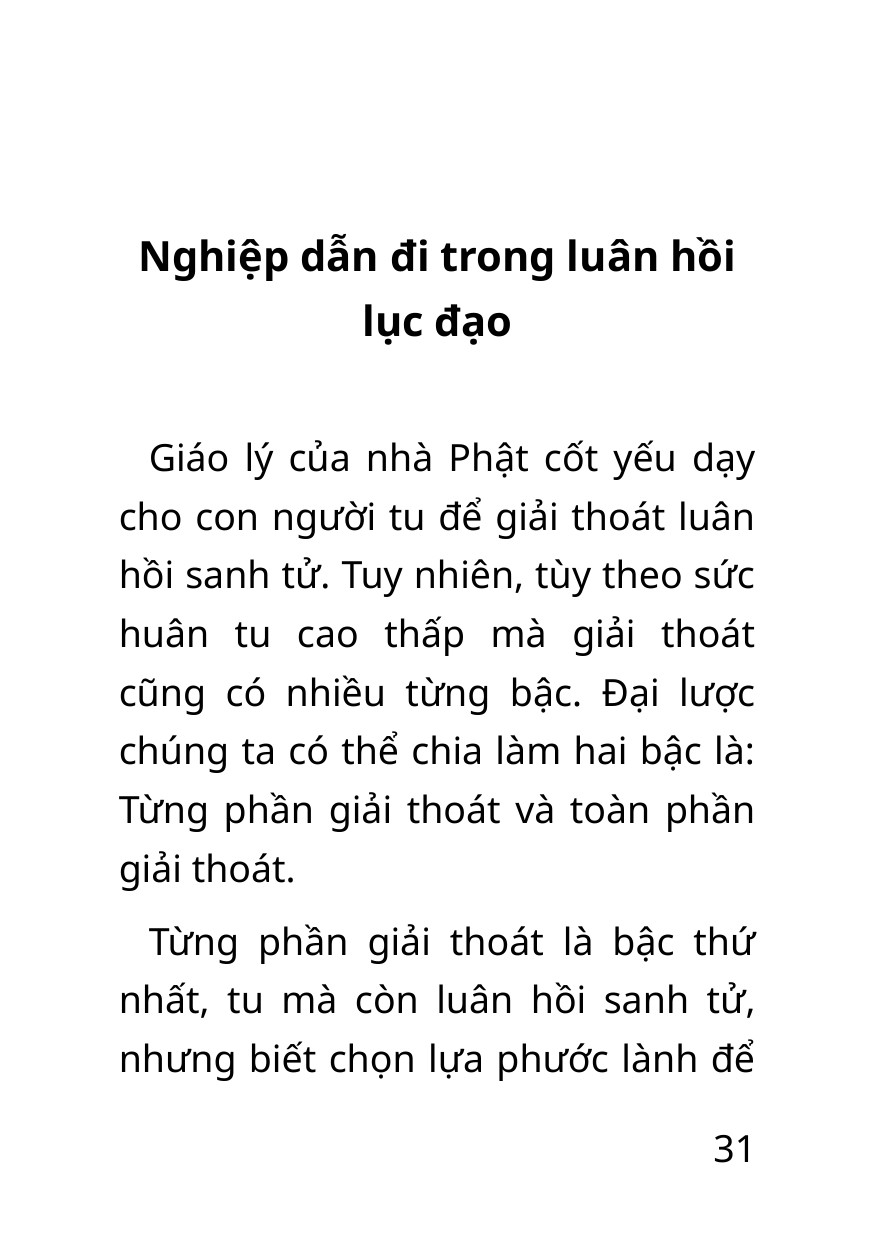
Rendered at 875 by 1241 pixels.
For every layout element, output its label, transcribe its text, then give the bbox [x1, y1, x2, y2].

text Từng phần giải thoát là bậc thứ nhất, tu mà còn luân hồi sanh tử, nhưng biết chọn lựa phước lành để [118, 915, 756, 1083]
subtitle Nghiệp dẫn đi trong luân hồi lục đạo [118, 227, 756, 349]
text Giáo lý của nhà Phật cốt yếu dạy cho con người tu để giải thoát luân hồi sanh tử. Tuy nhiên, tùy theo sức huân tu cao thấp mà giải thoát cũng có nhiều từng bậc. Đại lược chúng ta có thể chia làm hai bậc là: Từng phần giải thoát và toàn phần giải thoát. [118, 431, 756, 893]
